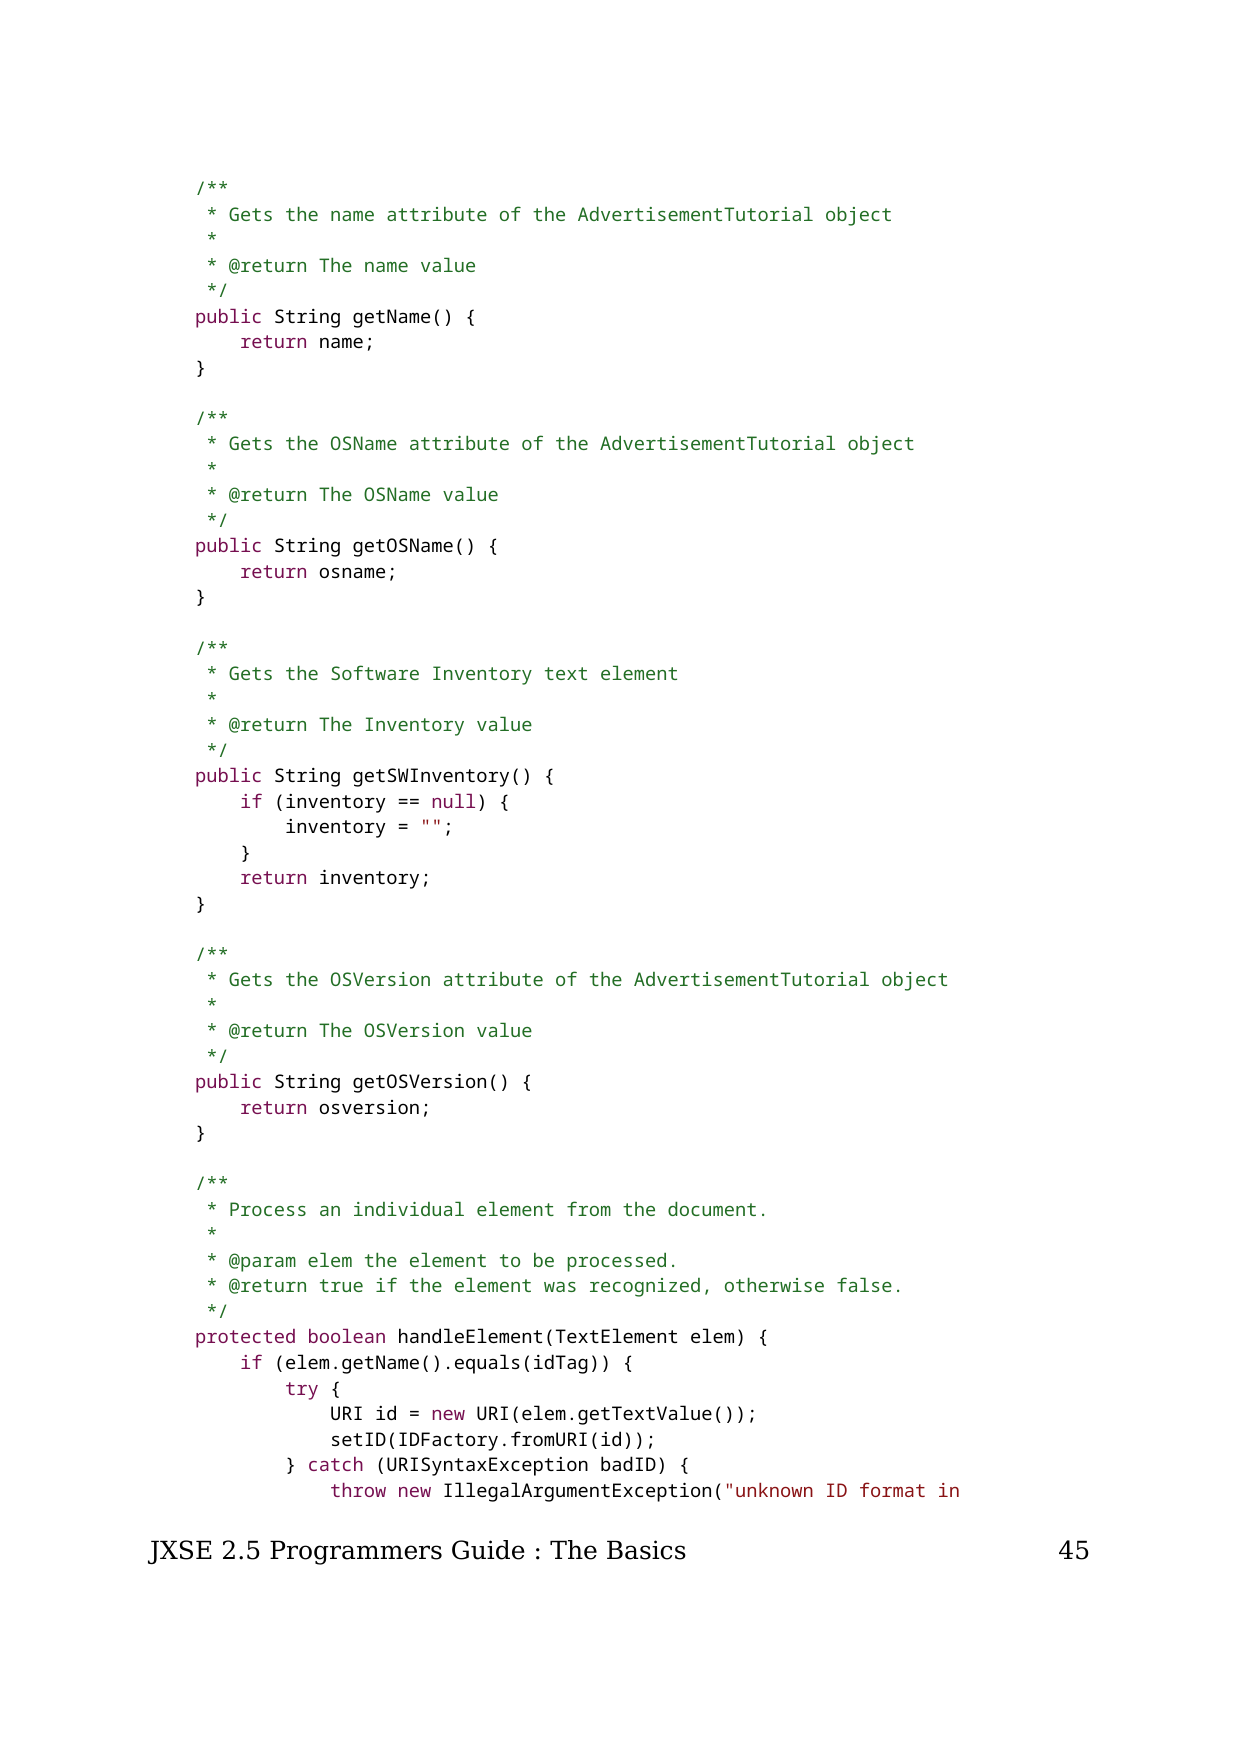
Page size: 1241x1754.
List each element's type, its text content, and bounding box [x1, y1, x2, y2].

text * [150, 456, 1090, 482]
text * Gets the name attribute of the AdvertisementTutorial object [150, 201, 1090, 227]
text } [150, 890, 1090, 916]
text return name; [150, 329, 1090, 354]
text * Process an individual element from the document. [150, 1196, 1090, 1222]
text * Gets the OSName attribute of the AdvertisementTutorial object [150, 431, 1090, 456]
text } [150, 839, 1090, 864]
text * [150, 686, 1090, 711]
text public String getName() { [150, 303, 1090, 329]
text * @return The name value [150, 252, 1090, 278]
text return osversion; [150, 1094, 1090, 1120]
text /** [150, 941, 1090, 967]
text /** [150, 405, 1090, 431]
text try { [150, 1375, 1090, 1401]
text public String getOSName() { [150, 533, 1090, 558]
text * @return The OSVersion value [150, 1018, 1090, 1043]
text */ [150, 278, 1090, 303]
text protected boolean handleElement(TextElement elem) { [150, 1324, 1090, 1349]
text public String getOSVersion() { [150, 1069, 1090, 1094]
text return osname; [150, 558, 1090, 584]
text * @return The OSName value [150, 482, 1090, 507]
text * [150, 992, 1090, 1018]
text } catch (URISyntaxException badID) { [150, 1452, 1090, 1477]
text */ [150, 1298, 1090, 1324]
text } [150, 584, 1090, 609]
text if (elem.getName().equals(idTag)) { [150, 1349, 1090, 1375]
text /** [150, 635, 1090, 660]
text * Gets the OSVersion attribute of the AdvertisementTutorial object [150, 967, 1090, 992]
text URI id = new URI(elem.getTextValue()); [150, 1401, 1090, 1426]
text * Gets the Software Inventory text element [150, 660, 1090, 686]
text if (inventory == null) { [150, 788, 1090, 813]
text */ [150, 737, 1090, 762]
text return inventory; [150, 864, 1090, 890]
text setID(IDFactory.fromURI(id)); [150, 1426, 1090, 1452]
text * @return The Inventory value [150, 711, 1090, 737]
text /** [150, 1171, 1090, 1196]
text * @param elem the element to be processed. [150, 1247, 1090, 1273]
text */ [150, 507, 1090, 533]
text * [150, 227, 1090, 252]
text * [150, 1222, 1090, 1247]
text } [150, 1120, 1090, 1145]
text */ [150, 1043, 1090, 1069]
text /** [150, 176, 1090, 201]
text * @return true if the element was recognized, otherwise false. [150, 1273, 1090, 1298]
text } [150, 354, 1090, 380]
text throw new IllegalArgumentException("unknown ID format in [150, 1477, 1090, 1503]
text public String getSWInventory() { [150, 762, 1090, 788]
text inventory = ""; [150, 813, 1090, 839]
